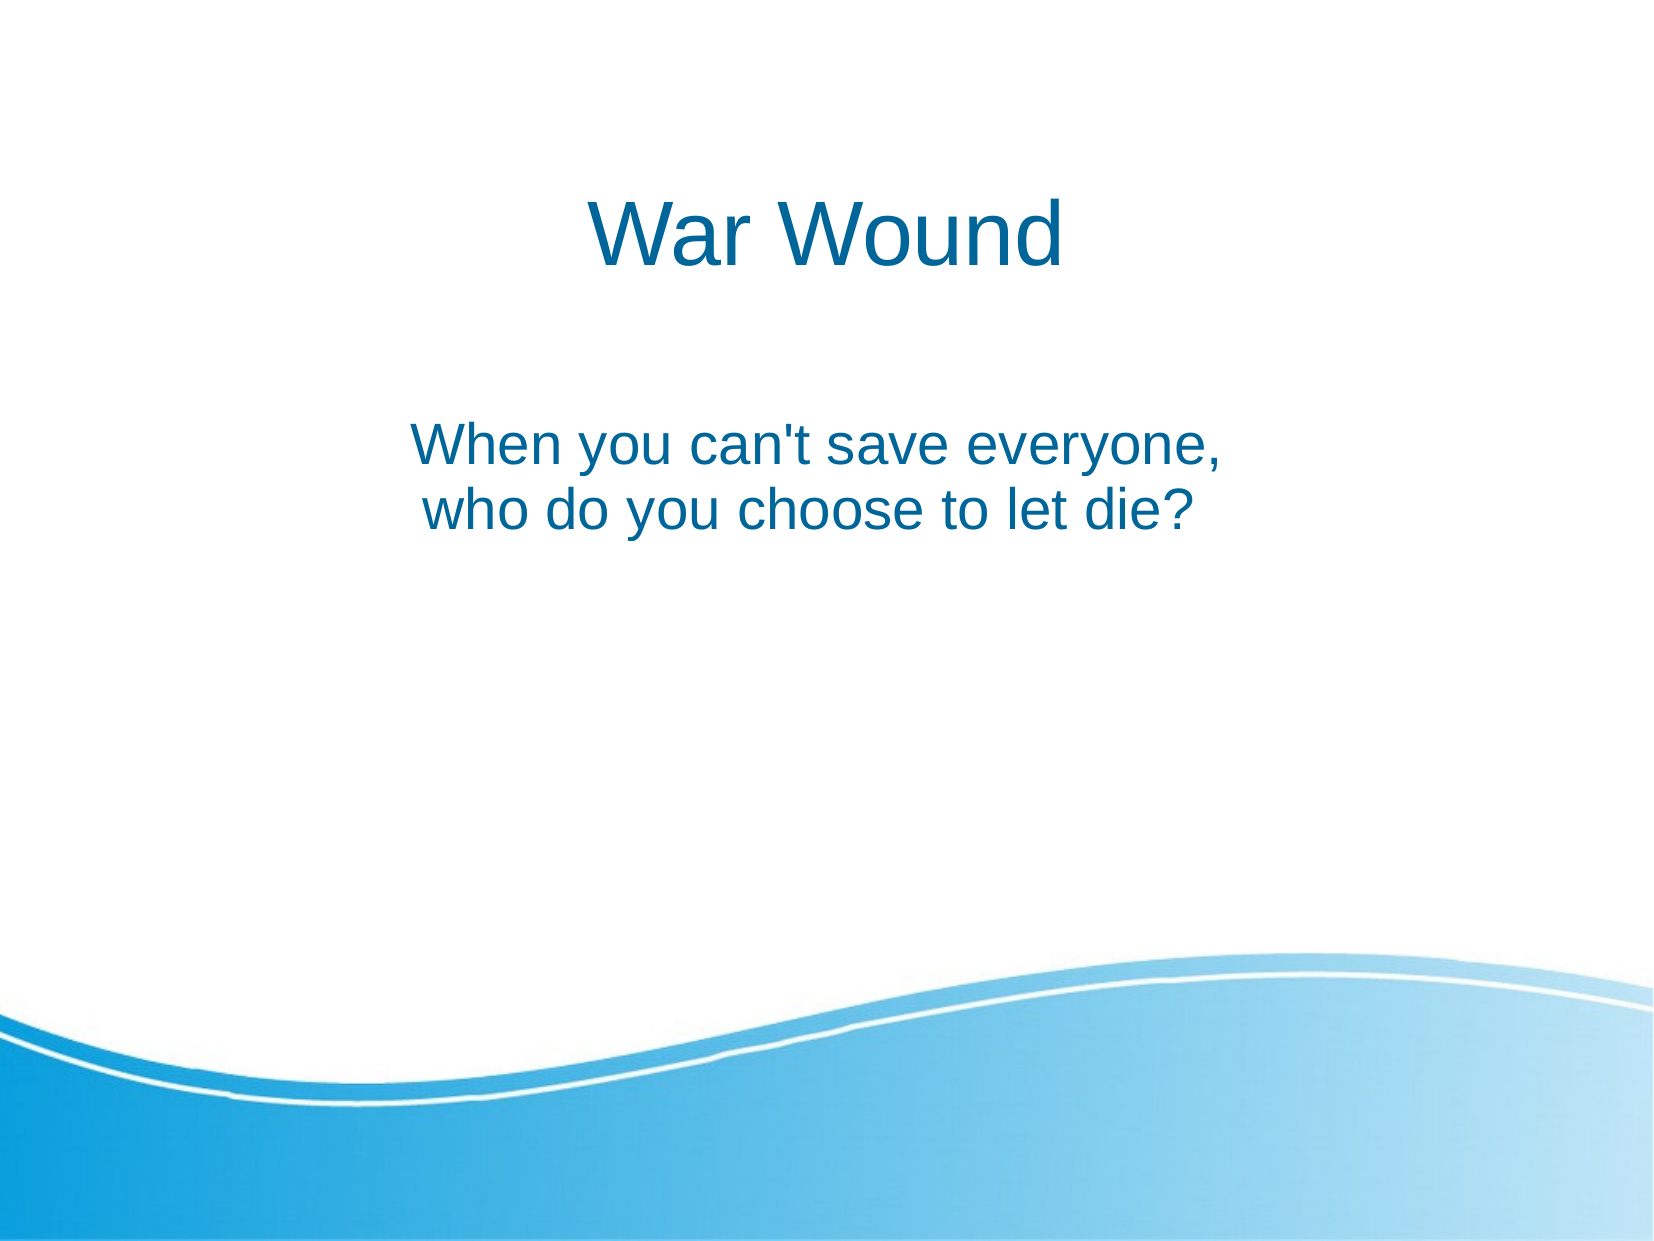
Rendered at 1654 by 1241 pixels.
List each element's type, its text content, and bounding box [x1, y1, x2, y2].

text_box When you can't save everyone, who do you choose to let die? [395, 404, 1258, 550]
picture [0, 952, 1654, 1241]
title War Wound [82, 129, 1571, 337]
picture [85, 1053, 95, 1059]
